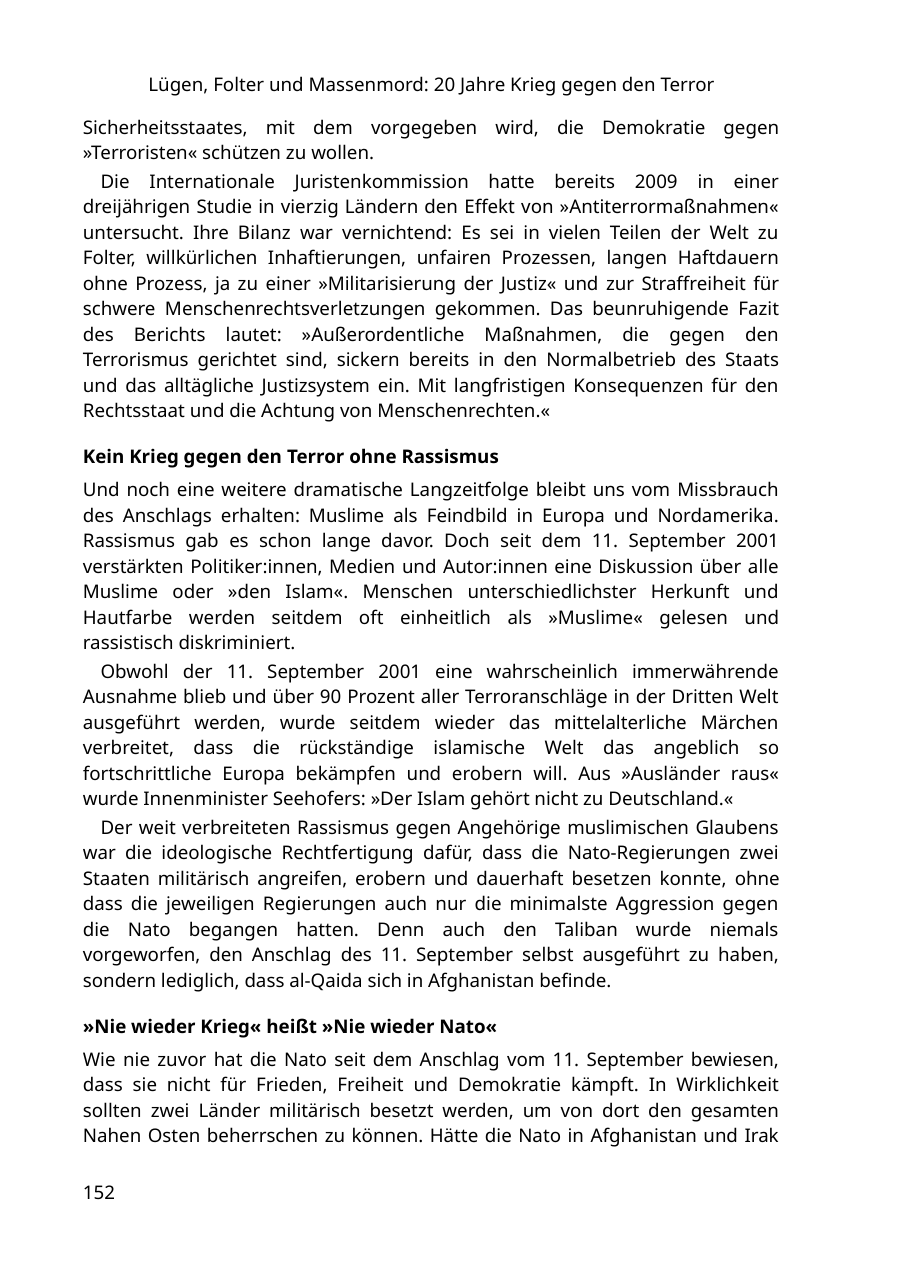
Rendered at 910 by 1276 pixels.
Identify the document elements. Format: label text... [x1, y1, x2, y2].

text Kein Krieg gegen den Terror ohne Rassismus [83, 444, 779, 469]
text Und noch eine weitere dramatische Langzeitfolge bleibt uns vom Missbrauch des Anschlags erhalten: Muslime als Feindbild in Europa und Nordamerika. Rassismus gab es schon lange davor. Doch seit dem 11. September 2001 verstärkten Politiker:innen, Medien und Autor:innen eine Diskussion über alle Muslime oder »den Islam«. Menschen unterschiedlichster Herkunft und Hautfarbe werden seitdem oft einheitlich als »Muslime« gelesen und rassistisch diskriminiert. [83, 476, 779, 655]
text »Nie wieder Krieg« heißt »Nie wieder Nato« [83, 1013, 779, 1039]
text Sicherheitsstaates, mit dem vorgegeben wird, die Demokratie gegen »Terroristen« schützen zu wollen. [83, 114, 779, 165]
text Obwohl der 11. September 2001 eine wahrscheinlich immerwährende Ausnahme blieb und über 90 Prozent aller Terroranschläge in der Dritten Welt ausgeführt werden, wurde seitdem wieder das mittelalterliche Märchen verbreitet, dass die rückständige islamische Welt das angeblich so fortschrittliche Europa bekämpfen und erobern will. Aus »Ausländer raus« wurde Innenminister Seehofers: »Der Islam gehört nicht zu Deutschland.« [83, 658, 779, 811]
text Wie nie zuvor hat die Nato seit dem Anschlag vom 11. September bewiesen, dass sie nicht für Frieden, Freiheit und Demokratie kämpft. In Wirklichkeit sollten zwei Länder militärisch besetzt werden, um von dort den gesamten Nahen Osten beherrschen zu können. Hätte die Nato in Afghanistan und Irak [83, 1046, 779, 1148]
text Der weit verbreiteten Rassismus gegen Angehörige muslimischen Glaubens war die ideologische Rechtfertigung dafür, dass die Nato-Regierungen zwei Staaten militärisch angreifen, erobern und dauerhaft besetzen konnte, ohne dass die jeweiligen Regierungen auch nur die minimalste Aggression gegen die Nato begangen hatten. Denn auch den Taliban wurde niemals vorgeworfen, den Anschlag des 11. September selbst ausgeführt zu haben, sondern lediglich, dass al-Qaida sich in Afghanistan befinde. [83, 814, 779, 993]
text Die Internationale Juristenkommission hatte bereits 2009 in einer dreijährigen Studie in vierzig Ländern den Effekt von »Antiterrormaßnahmen« untersucht. Ihre Bilanz war vernichtend: Es sei in vielen Teilen der Welt zu Folter, willkürlichen Inhaftierungen, unfairen Prozessen, langen Haftdauern ohne Prozess, ja zu einer »Militarisierung der Justiz« und zur Straffreiheit für schwere Menschenrechtsverletzungen gekommen. Das beunruhigende Fazit des Berichts lautet: »Außerordentliche Maßnahmen, die gegen den Terrorismus gerichtet sind, sickern bereits in den Normalbetrieb des Staats und das alltägliche Justizsystem ein. Mit langfristigen Konsequenzen für den Rechtsstaat und die Achtung von Menschenrechten.« [83, 168, 779, 423]
